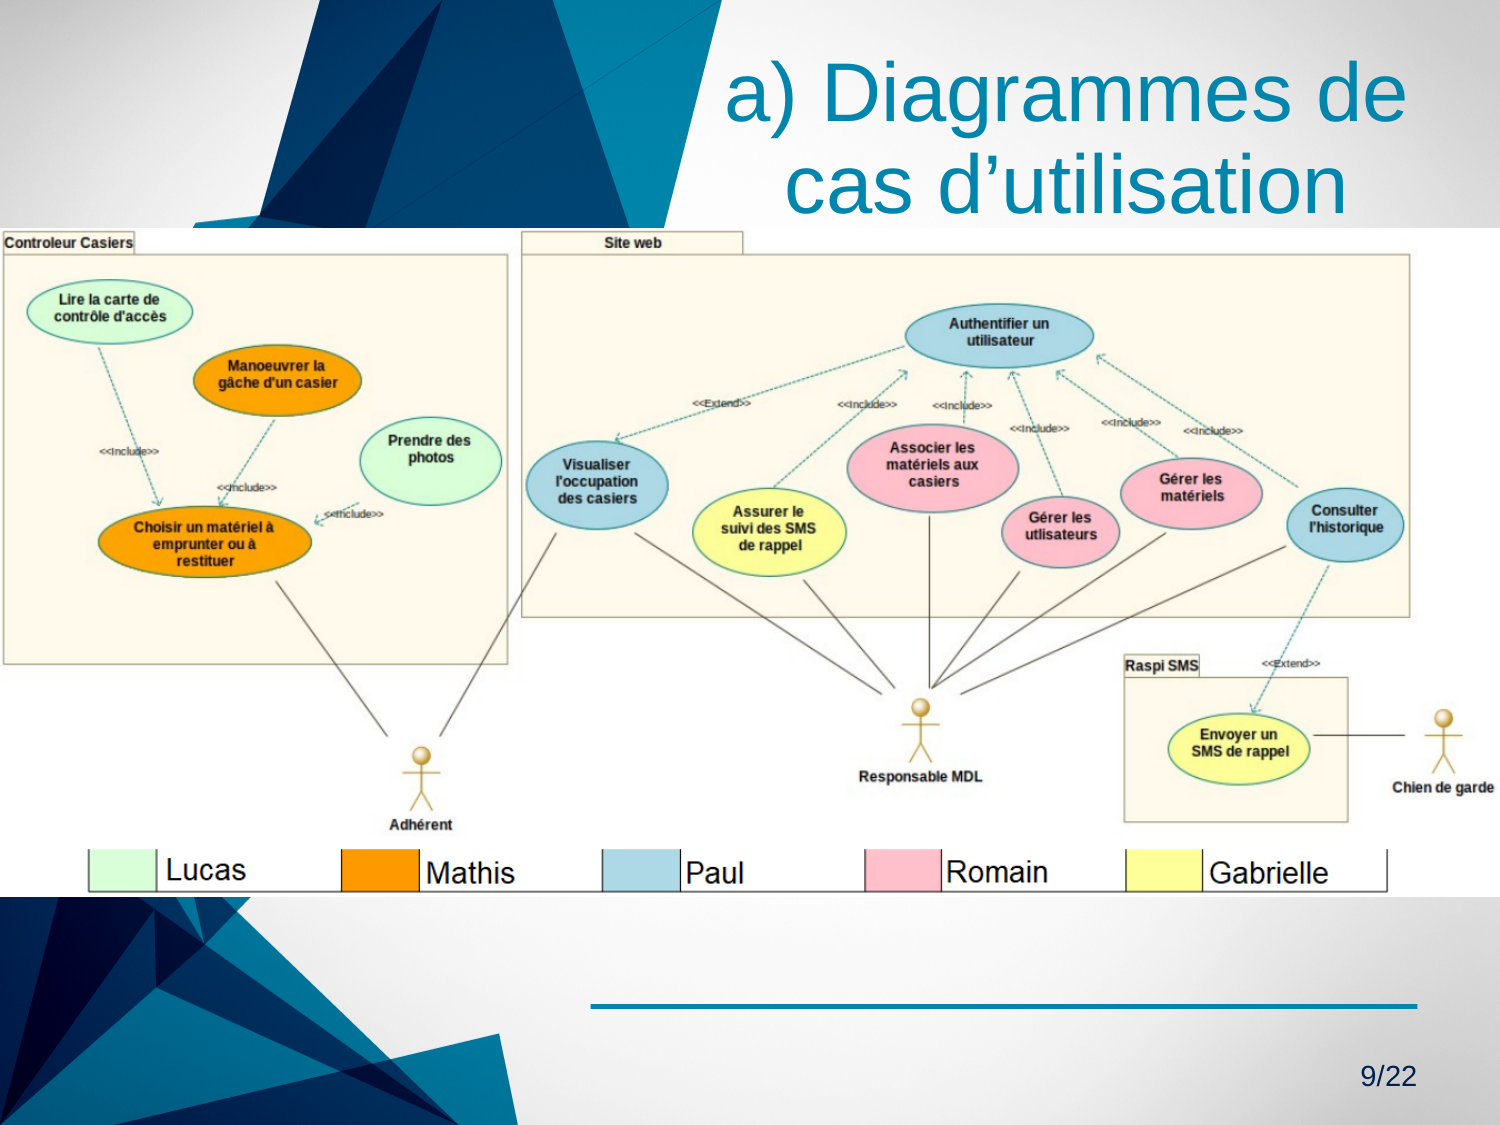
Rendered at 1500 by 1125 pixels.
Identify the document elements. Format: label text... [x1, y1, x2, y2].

title a) Diagrammes de cas d’utilisation [708, 44, 1425, 228]
picture [0, 0, 1500, 1125]
